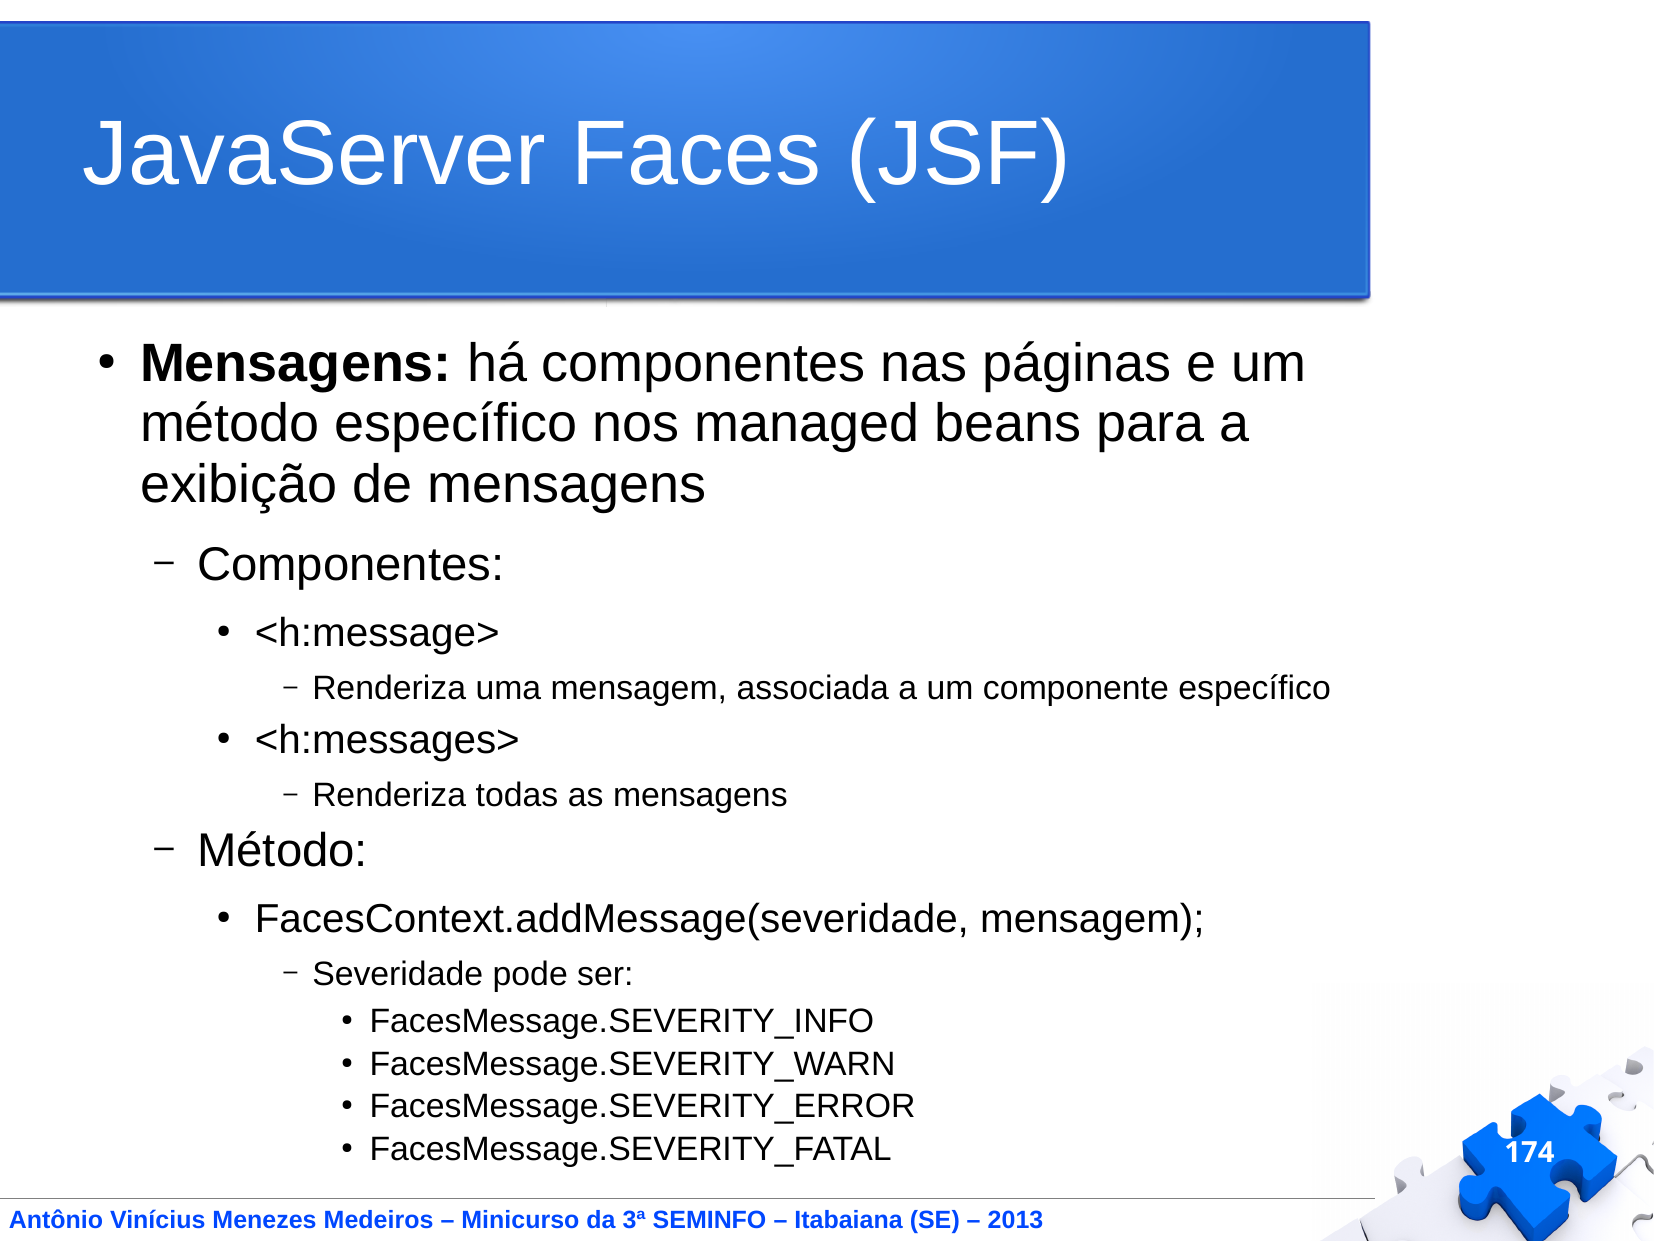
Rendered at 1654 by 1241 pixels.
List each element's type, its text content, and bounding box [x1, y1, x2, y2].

picture [0, 21, 1375, 307]
picture [1311, 983, 1654, 1241]
list Mensagens: há componentes nas páginas e um método específico nos managed beans para a exibição de mensagens Componentes: <h:message> Renderiza uma mensagem, associada a um componente específico <h:messages> Renderiza todas as mensagens Método: FacesContext.addMessage(severidade, mensagem); Severidade pode ser: FacesMessage.SEVERITY_INFO FacesMessage.SEVERITY_WARN FacesMessage.SEVERITY_ERROR FacesMessage.SEVERITY_FATAL [82, 332, 1356, 1178]
title JavaServer Faces (JSF) [82, 49, 1323, 257]
